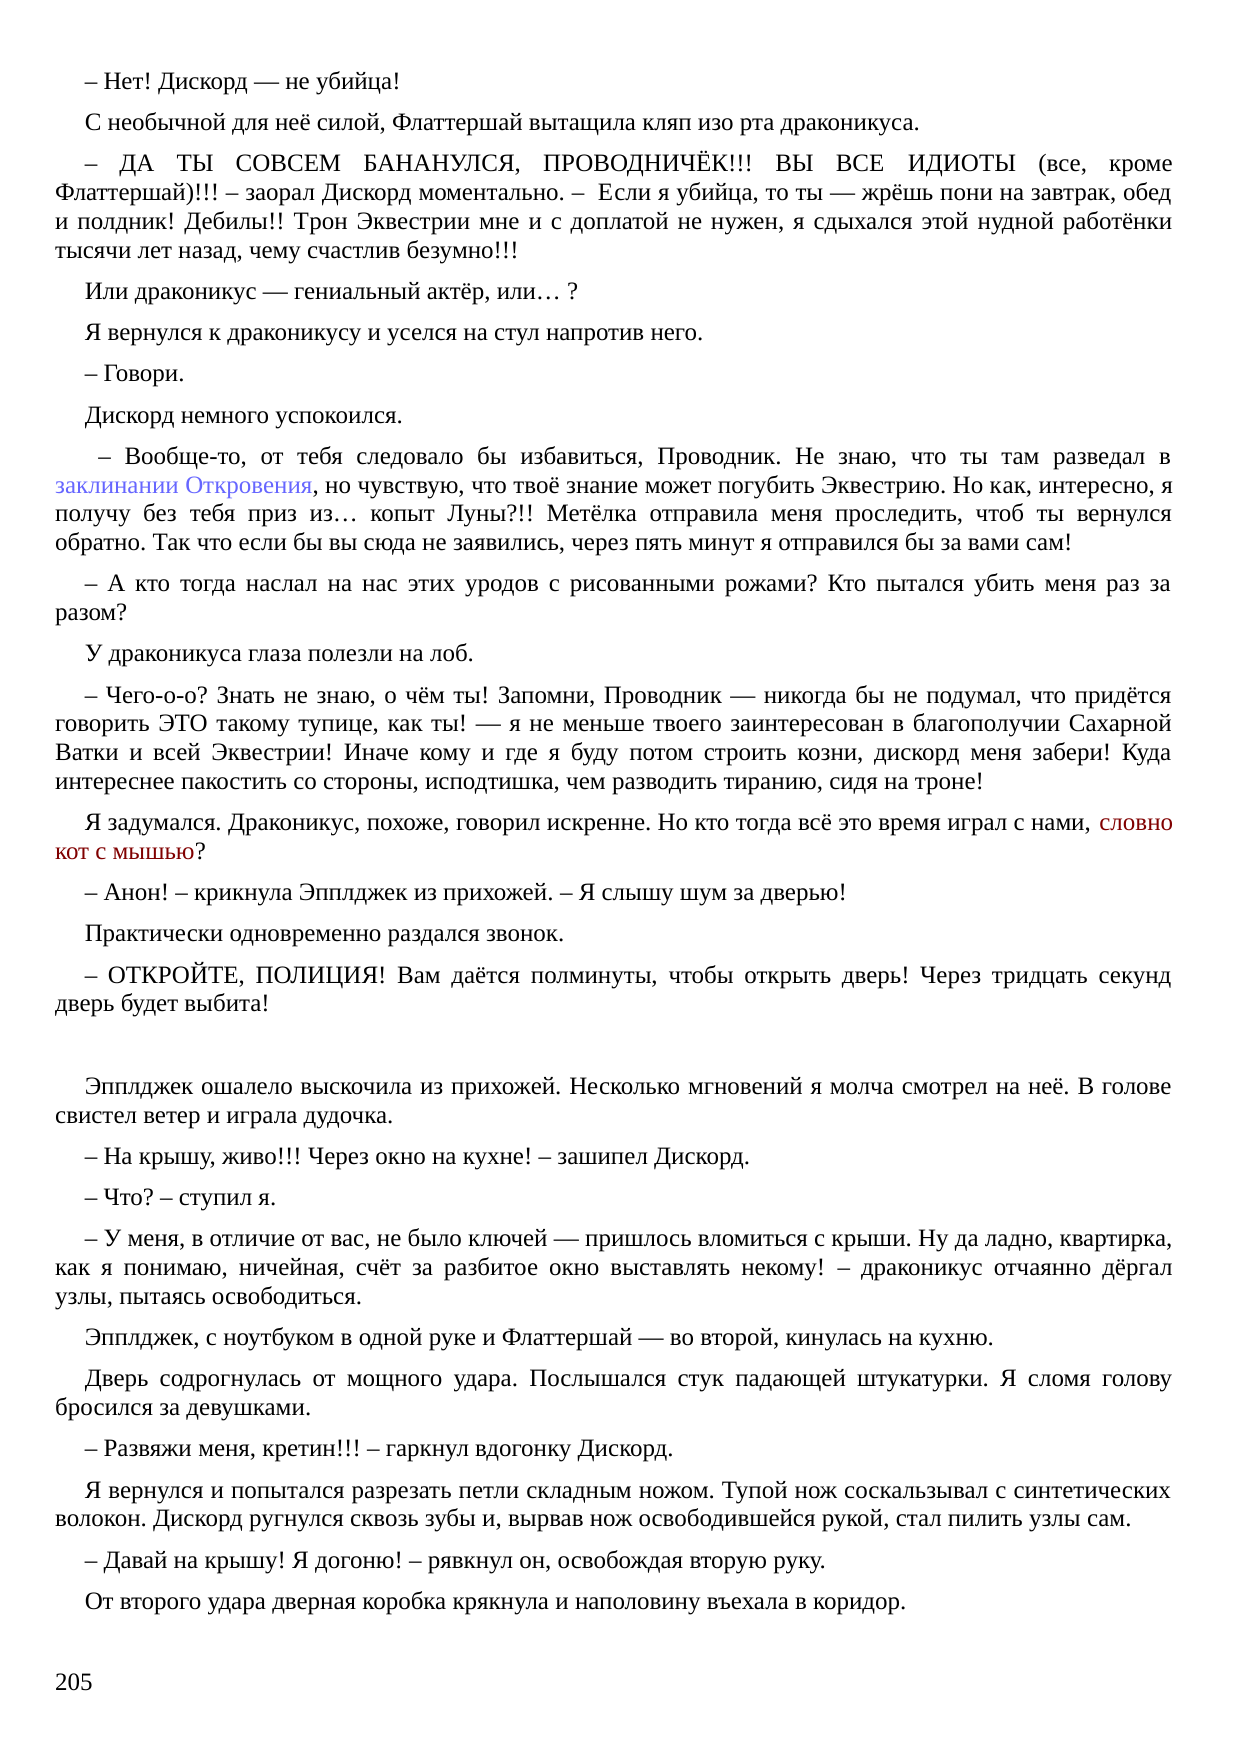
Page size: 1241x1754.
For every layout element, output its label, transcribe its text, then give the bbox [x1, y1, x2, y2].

text – А кто тогда наслал на нас этих уродов с рисованными рожами? Кто пытался убить меня раз за разом? [55, 568, 1173, 626]
text – Вообще-то, от тебя следовало бы избавиться, Проводник. Не знаю, что ты там разведал в заклинании Откровения, но чувствую, что твоё знание может погубить Эквестрию. Но как, интересно, я получу без тебя приз из… копыт Луны?!! Метёлка отправила меня проследить, чтоб ты вернулся обратно. Так что если бы вы сюда не заявились, через пять минут я отправился бы за вами сам! [55, 441, 1173, 556]
text Или драконикус — гениальный актёр, или… ? [55, 276, 1173, 305]
text – Что? – ступил я. [55, 1182, 1173, 1211]
text У драконикуса глаза полезли на лоб. [55, 638, 1173, 667]
text Я задумался. Драконикус, похоже, говорил искренне. Но кто тогда всё это время играл с нами, словно кот с мышью? [55, 807, 1173, 865]
text Практически одновременно раздался звонок. [55, 918, 1173, 947]
text Дискорд немного успокоился. [55, 400, 1173, 428]
text – Анон! – крикнула Эпплджек из прихожей. – Я слышу шум за дверью! [55, 877, 1173, 906]
text – Давай на крышу! Я догоню! – рявкнул он, освобождая вторую руку. [55, 1545, 1173, 1573]
text Дверь содрогнулась от мощного удара. Послышался стук падающей штукатурки. Я сломя голову бросился за девушками. [55, 1363, 1173, 1421]
text Я вернулся и попытался разрезать петли складным ножом. Тупой нож соскальзывал с синтетических волокон. Дискорд ругнулся сквозь зубы и, вырвав нож освободившейся рукой, стал пилить узлы сам. [55, 1475, 1173, 1532]
text – Развяжи меня, кретин!!! – гаркнул вдогонку Дискорд. [55, 1433, 1173, 1462]
text – Чего-о-о? Знать не знаю, о чём ты! Запомни, Проводник — никогда бы не подумал, что придётся говорить ЭТО такому тупице, как ты! — я не меньше твоего заинтересован в благополучии Сахарной Ватки и всей Эквестрии! Иначе кому и где я буду потом строить козни, дискорд меня забери! Куда интереснее пакостить со стороны, исподтишка, чем разводить тиранию, сидя на троне! [55, 680, 1173, 795]
text Эпплджек, с ноутбуком в одной руке и Флаттершай — во второй, кинулась на кухню. [55, 1322, 1173, 1351]
text От второго удара дверная коробка крякнула и наполовину въехала в коридор. [55, 1586, 1173, 1615]
text – Нет! Дискорд — не убийца! [55, 66, 1173, 95]
text – Говори. [55, 358, 1173, 387]
text – ОТКРОЙТЕ, ПОЛИЦИЯ! Вам даётся полминуты, чтобы открыть дверь! Через тридцать секунд дверь будет выбита! [55, 960, 1173, 1017]
text Эпплджек ошалело выскочила из прихожей. Несколько мгновений я молча смотрел на неё. В голове свистел ветер и играла дудочка. [55, 1071, 1173, 1128]
text С необычной для неё силой, Флаттершай вытащила кляп изо рта драконикуса. [55, 107, 1173, 136]
text Я вернулся к драконикусу и уселся на стул напротив него. [55, 317, 1173, 346]
text – На крышу, живо!!! Через окно на кухне! – зашипел Дискорд. [55, 1141, 1173, 1170]
text – ДА ТЫ СОВСЕМ БАНАНУЛСЯ, ПРОВОДНИЧЁК!!! ВЫ ВСЕ ИДИОТЫ (все, кроме Флаттершай)!!! – заорал Дискорд моментально. – Если я убийца, то ты — жрёшь пони на завтрак, обед и полдник! Дебилы!! Трон Эквестрии мне и с доплатой не нужен, я сдыхался этой нудной работёнки тысячи лет назад, чему счастлив безумно!!! [55, 148, 1173, 263]
text – У меня, в отличие от вас, не было ключей — пришлось вломиться с крыши. Ну да ладно, квартирка, как я понимаю, ничейная, счёт за разбитое окно выставлять некому! – драконикус отчаянно дёргал узлы, пытаясь освободиться. [55, 1223, 1173, 1310]
